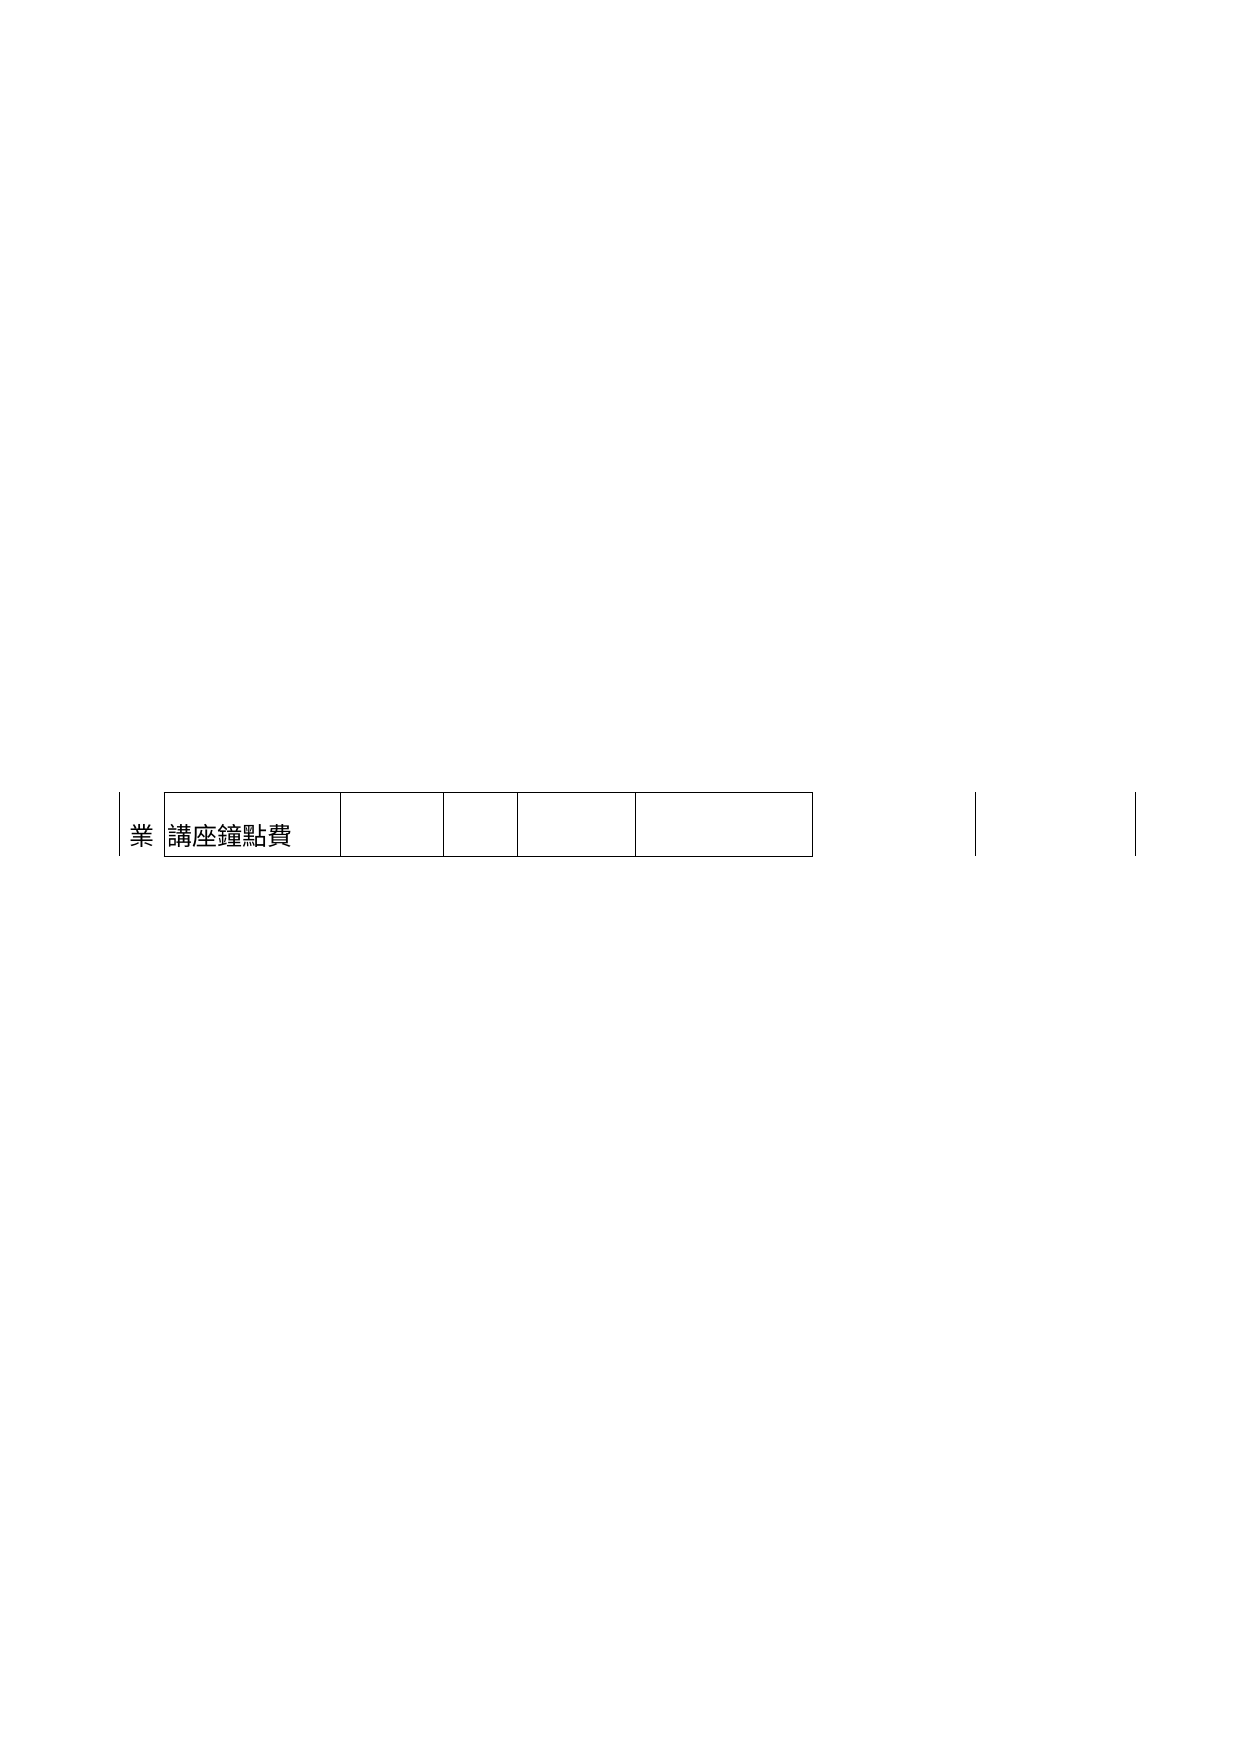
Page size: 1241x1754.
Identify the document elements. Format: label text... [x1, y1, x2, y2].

table_cell [518, 793, 635, 856]
table_cell [444, 793, 517, 856]
table_cell [813, 792, 975, 856]
table_cell 講座鐘點費 [165, 793, 340, 856]
table_cell 業務費 [120, 792, 164, 856]
table_cell [341, 793, 443, 856]
table_cell [976, 792, 1135, 856]
table_cell [636, 793, 812, 856]
